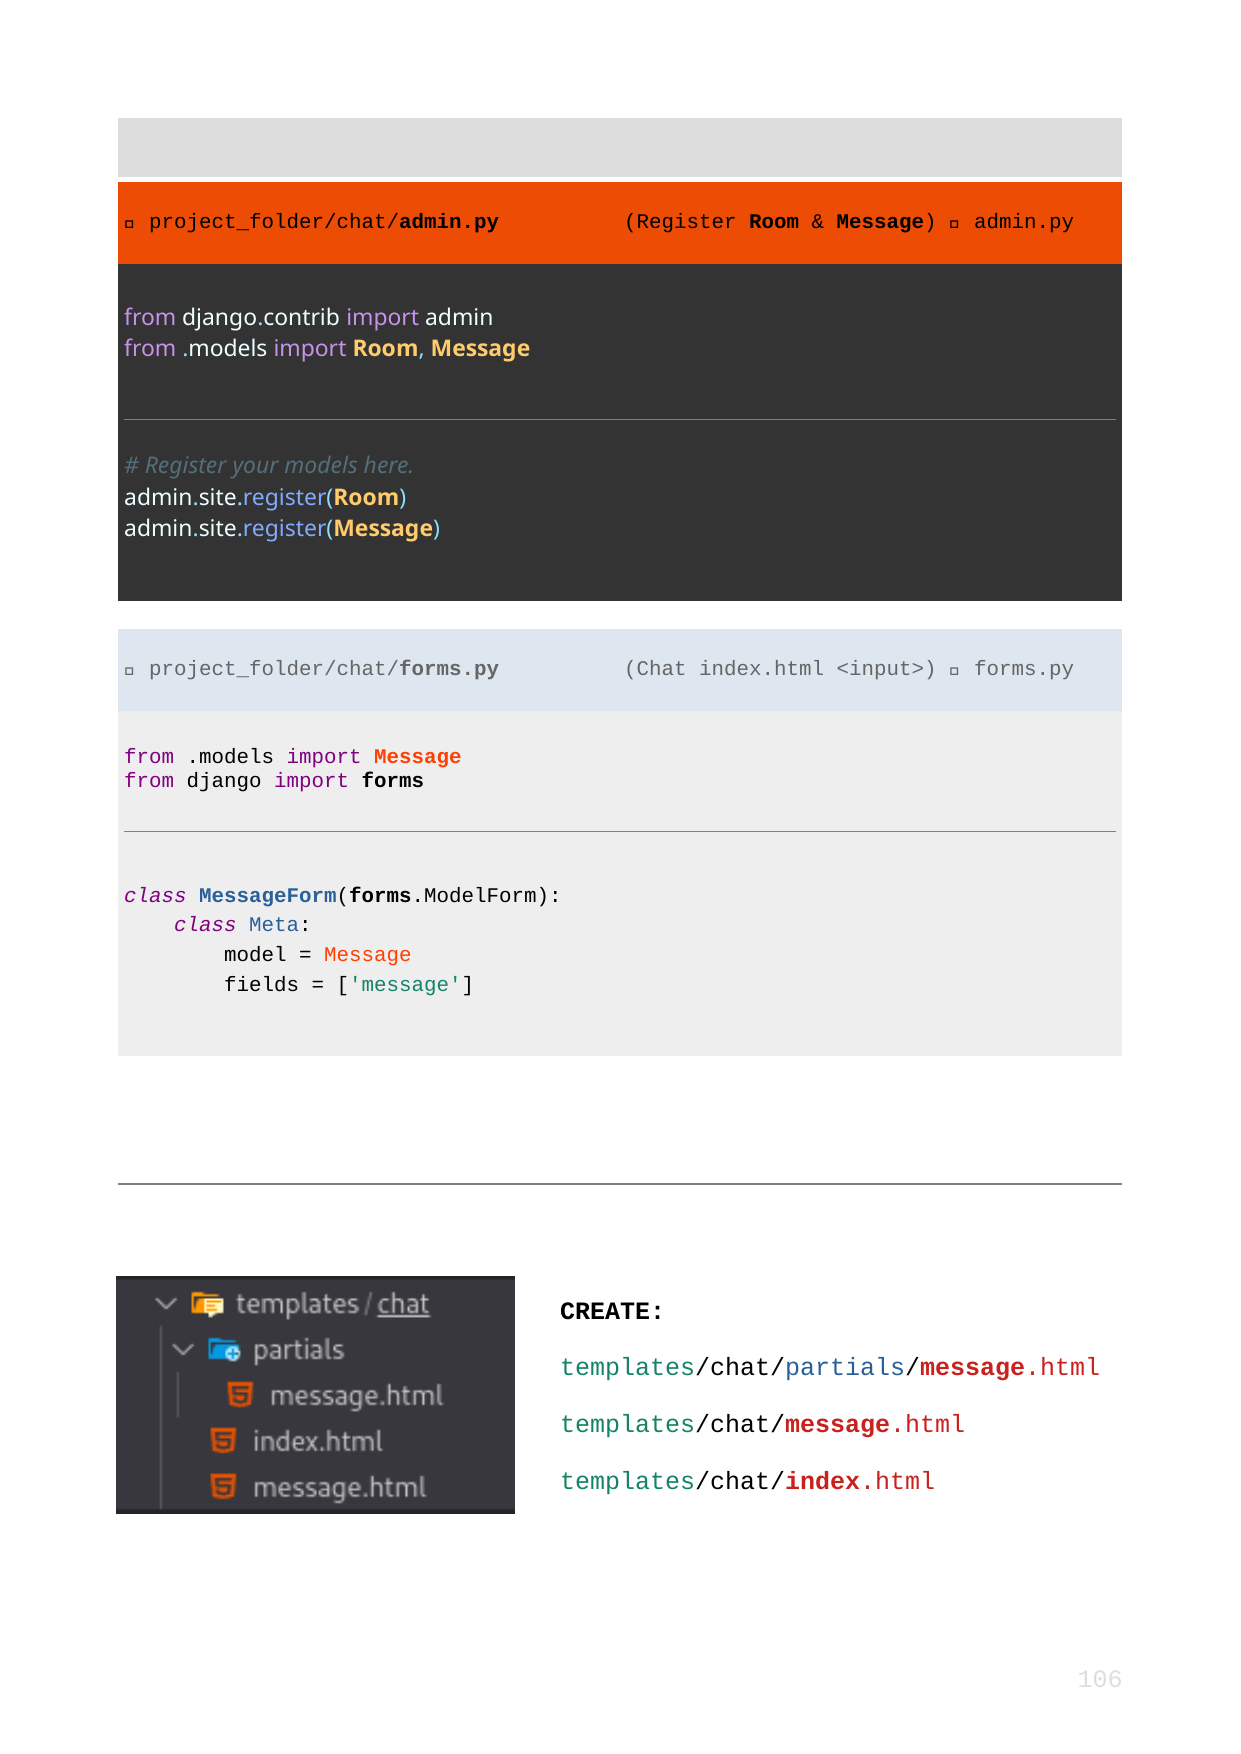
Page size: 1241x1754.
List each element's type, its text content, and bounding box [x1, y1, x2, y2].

table_cell from .models import Message from django import forms class MessageForm(forms.ModelForm): class Meta: model = Message fields = ['message'] [118, 711, 1122, 1056]
text templates/chat/message.html [515, 1412, 1122, 1440]
table_header 📝 project_folder/chat/forms.py (Chat index.html <input>) 🐍 forms.py [118, 629, 1122, 711]
text CREATE: templates/chat/partials/message.html [118, 1270, 1122, 1412]
table_cell from django.contrib import admin from .models import Room, Message # Register your models here. admin.site.register(Room) admin.site.register(Message) [118, 264, 1122, 601]
picture [116, 1276, 515, 1514]
text templates/chat/index.html [515, 1440, 1122, 1497]
table_cell [118, 118, 1122, 177]
table_header 📝 project_folder/chat/admin.py (Register Room & Message) 🐍 admin.py [118, 182, 1122, 264]
